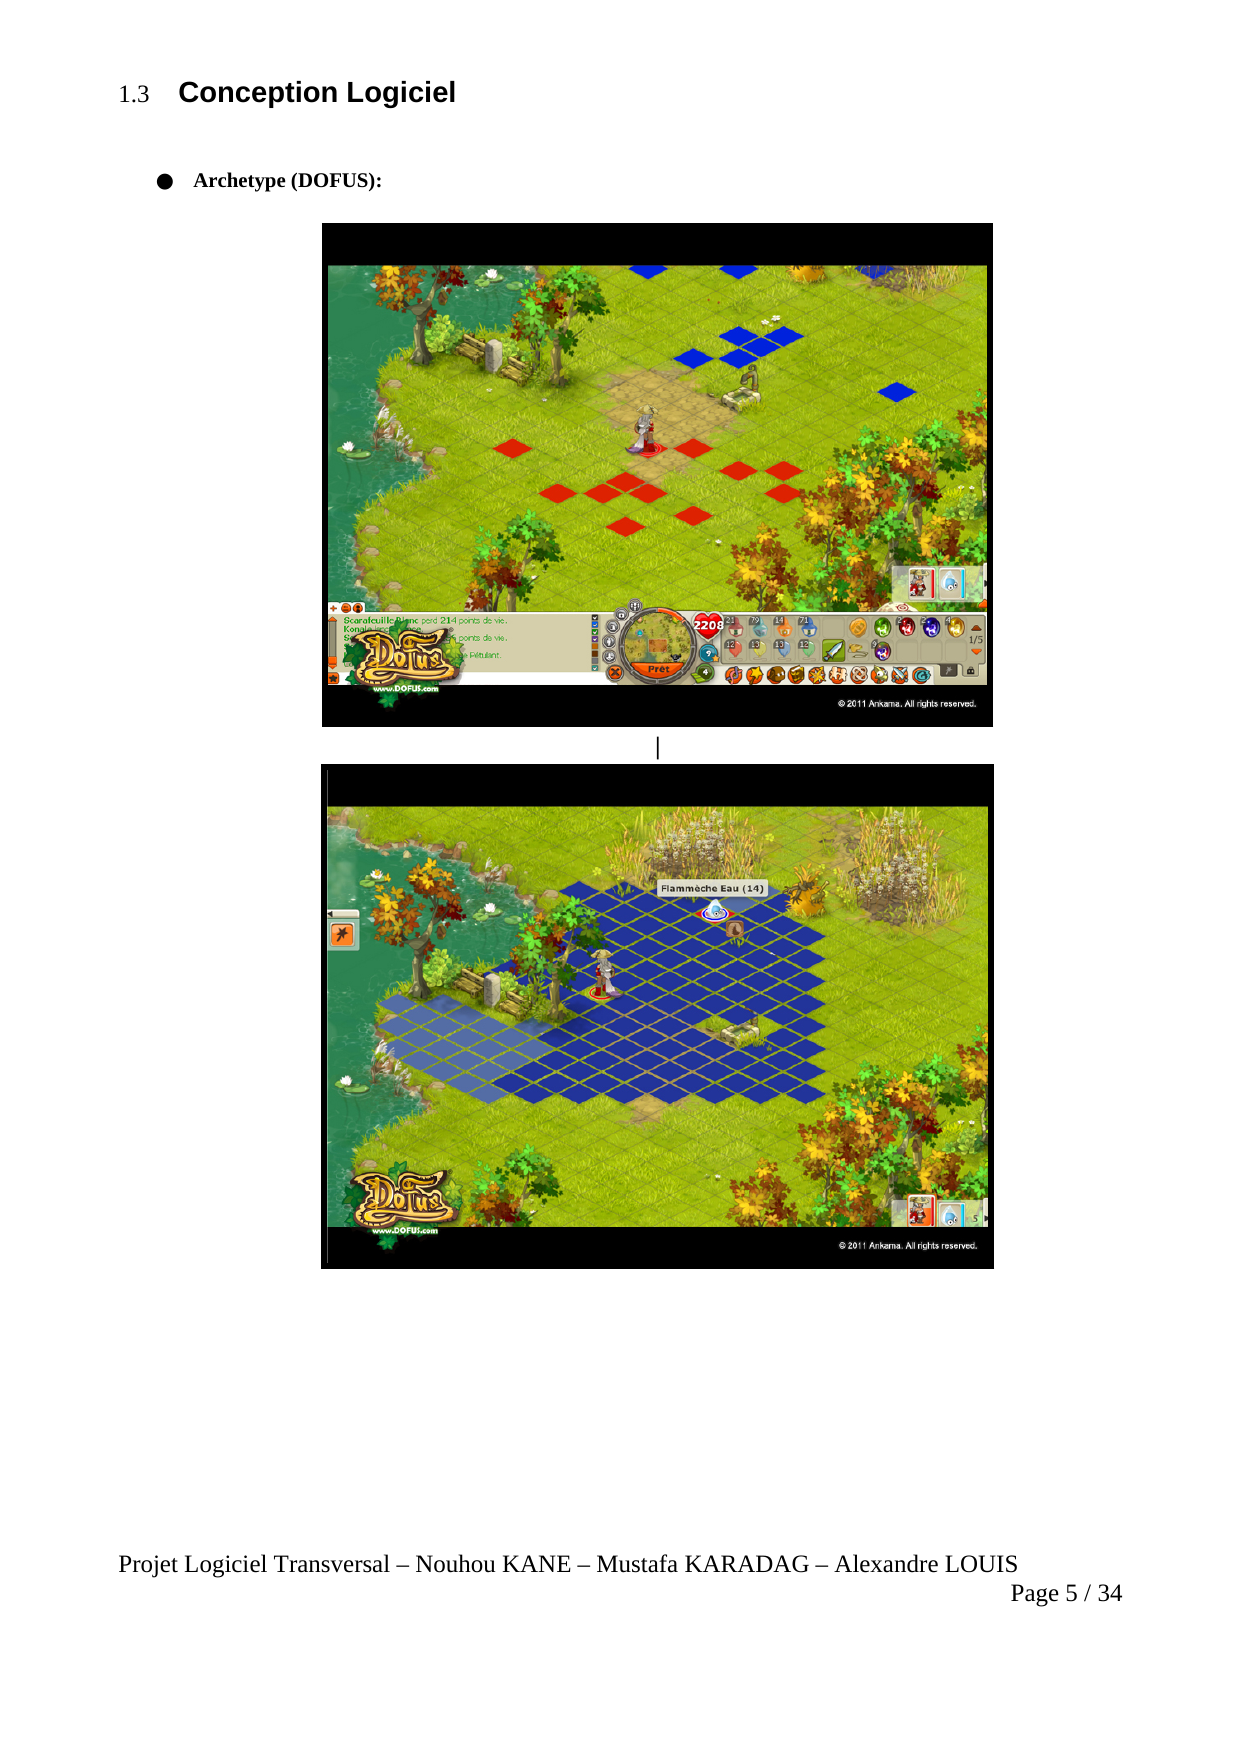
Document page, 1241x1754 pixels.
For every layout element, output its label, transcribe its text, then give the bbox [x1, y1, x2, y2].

text | [193, 731, 1122, 760]
list Conception Logiciel [118, 75, 1122, 108]
list Archetype (DOFUS): [156, 156, 1122, 199]
